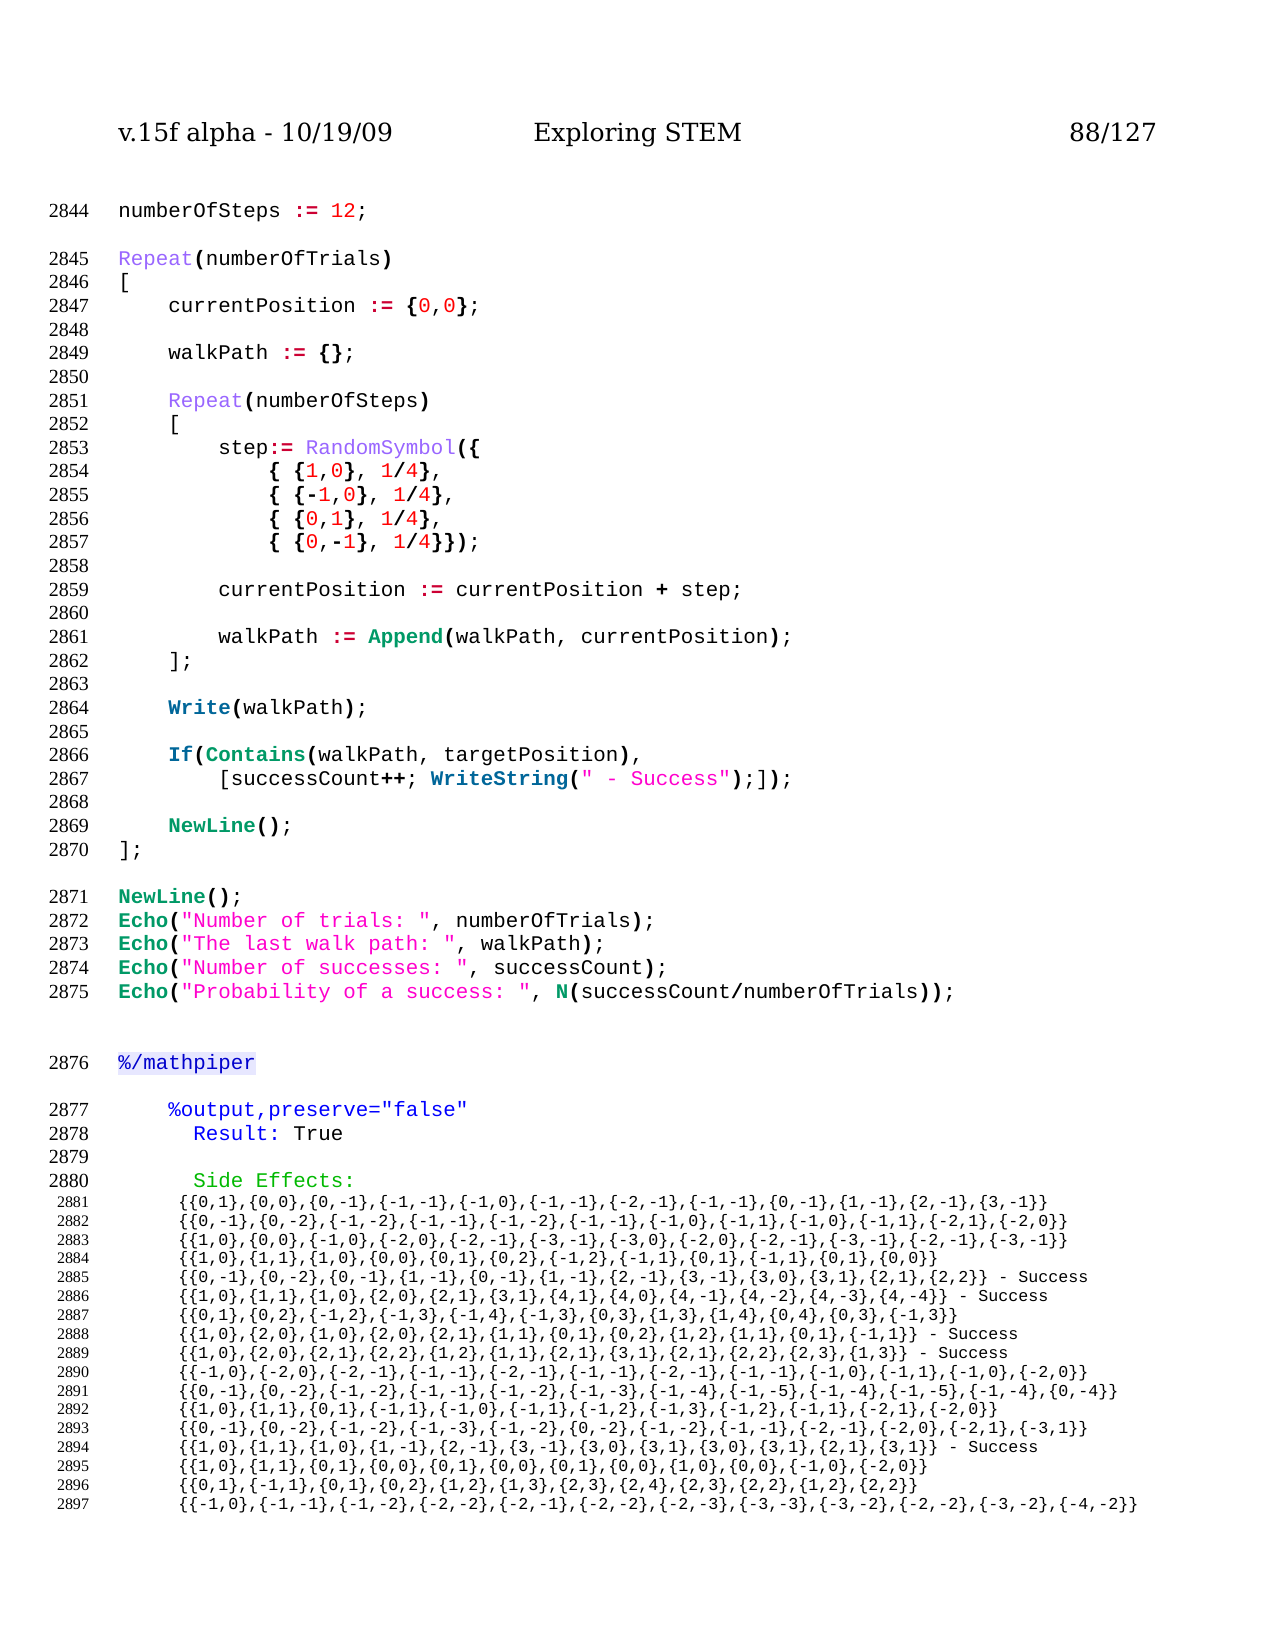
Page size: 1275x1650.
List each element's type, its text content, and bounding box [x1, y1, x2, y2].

text walkPath := Append(walkPath, currentPosition); [118, 626, 1157, 650]
text Echo("Number of trials: ", numberOfTrials); [118, 910, 1157, 933]
text Side Effects: [118, 1170, 1157, 1193]
text If(Contains(walkPath, targetPosition), [118, 744, 1157, 768]
text Repeat(numberOfSteps) [118, 389, 1157, 413]
text {{0,1},{0,2},{-1,2},{-1,3},{-1,4},{-1,3},{0,3},{1,3},{1,4},{0,4},{0,3},{-1,3}} [118, 1307, 1157, 1326]
text Result: True [118, 1123, 1157, 1146]
text Echo("Number of successes: ", successCount); [118, 957, 1157, 981]
text NewLine(); [118, 815, 1157, 839]
text {{1,0},{0,0},{-1,0},{-2,0},{-2,-1},{-3,-1},{-3,0},{-2,0},{-2,-1},{-3,-1},{-2,-1},{-3,-1}} [118, 1231, 1157, 1250]
text {{-1,0},{-1,-1},{-1,-2},{-2,-2},{-2,-1},{-2,-2},{-2,-3},{-3,-3},{-3,-2},{-2,-2},{-3,-2},{-4,-2}} [118, 1495, 1157, 1514]
text {{1,0},{2,0},{1,0},{2,0},{2,1},{1,1},{0,1},{0,2},{1,2},{1,1},{0,1},{-1,1}} - Success [118, 1326, 1157, 1344]
text {{1,0},{1,1},{1,0},{2,0},{2,1},{3,1},{4,1},{4,0},{4,-1},{4,-2},{4,-3},{4,-4}} - Success [118, 1288, 1157, 1307]
text Write(walkPath); [118, 697, 1157, 721]
text Echo("The last walk path: ", walkPath); [118, 933, 1157, 957]
text { {0,-1}, 1/4}}); [118, 531, 1157, 555]
text [ [118, 271, 1157, 295]
text {{0,1},{0,0},{0,-1},{-1,-1},{-1,0},{-1,-1},{-2,-1},{-1,-1},{0,-1},{1,-1},{2,-1},{3,-1}} [118, 1193, 1157, 1212]
text currentPosition := currentPosition + step; [118, 579, 1157, 602]
text {{-1,0},{-2,0},{-2,-1},{-1,-1},{-2,-1},{-1,-1},{-2,-1},{-1,-1},{-1,0},{-1,1},{-1,0},{-2,0}} [118, 1363, 1157, 1382]
text {{1,0},{1,1},{1,0},{0,0},{0,1},{0,2},{-1,2},{-1,1},{0,1},{-1,1},{0,1},{0,0}} [118, 1250, 1157, 1269]
text %/mathpiper [118, 1052, 1157, 1075]
text {{1,0},{2,0},{2,1},{2,2},{1,2},{1,1},{2,1},{3,1},{2,1},{2,2},{2,3},{1,3}} - Success [118, 1344, 1157, 1363]
text {{1,0},{1,1},{0,1},{-1,1},{-1,0},{-1,1},{-1,2},{-1,3},{-1,2},{-1,1},{-2,1},{-2,0}} [118, 1401, 1157, 1420]
text Echo("Probability of a success: ", N(successCount/numberOfTrials)); [118, 981, 1157, 1004]
text {{1,0},{1,1},{1,0},{1,-1},{2,-1},{3,-1},{3,0},{3,1},{3,0},{3,1},{2,1},{3,1}} - Success [118, 1439, 1157, 1457]
text { {0,1}, 1/4}, [118, 508, 1157, 531]
text {{0,-1},{0,-2},{-1,-2},{-1,-1},{-1,-2},{-1,-1},{-1,0},{-1,1},{-1,0},{-1,1},{-2,1},{-2,0}} [118, 1212, 1157, 1231]
text { {1,0}, 1/4}, [118, 461, 1157, 484]
text currentPosition := {0,0}; [118, 295, 1157, 319]
text { {-1,0}, 1/4}, [118, 484, 1157, 508]
text ]; [118, 839, 1157, 862]
text [successCount++; WriteString(" - Success");]); [118, 768, 1157, 792]
text {{0,-1},{0,-2},{-1,-2},{-1,-1},{-1,-2},{-1,-3},{-1,-4},{-1,-5},{-1,-4},{-1,-5},{-1,-4},{0,-4}} [118, 1382, 1157, 1401]
text {{0,1},{-1,1},{0,1},{0,2},{1,2},{1,3},{2,3},{2,4},{2,3},{2,2},{1,2},{2,2}} [118, 1476, 1157, 1495]
text {{1,0},{1,1},{0,1},{0,0},{0,1},{0,0},{0,1},{0,0},{1,0},{0,0},{-1,0},{-2,0}} [118, 1457, 1157, 1476]
text Repeat(numberOfTrials) [118, 248, 1157, 271]
text ]; [118, 650, 1157, 673]
text [ [118, 413, 1157, 437]
text NewLine(); [118, 886, 1157, 910]
text step:= RandomSymbol({ [118, 437, 1157, 461]
text walkPath := {}; [118, 342, 1157, 366]
text {{0,-1},{0,-2},{0,-1},{1,-1},{0,-1},{1,-1},{2,-1},{3,-1},{3,0},{3,1},{2,1},{2,2}} - Success [118, 1269, 1157, 1288]
text numberOfSteps := 12; [118, 200, 1157, 224]
text %output,preserve="false" [118, 1099, 1157, 1123]
text {{0,-1},{0,-2},{-1,-2},{-1,-3},{-1,-2},{0,-2},{-1,-2},{-1,-1},{-2,-1},{-2,0},{-2,1},{-3,1}} [118, 1420, 1157, 1439]
